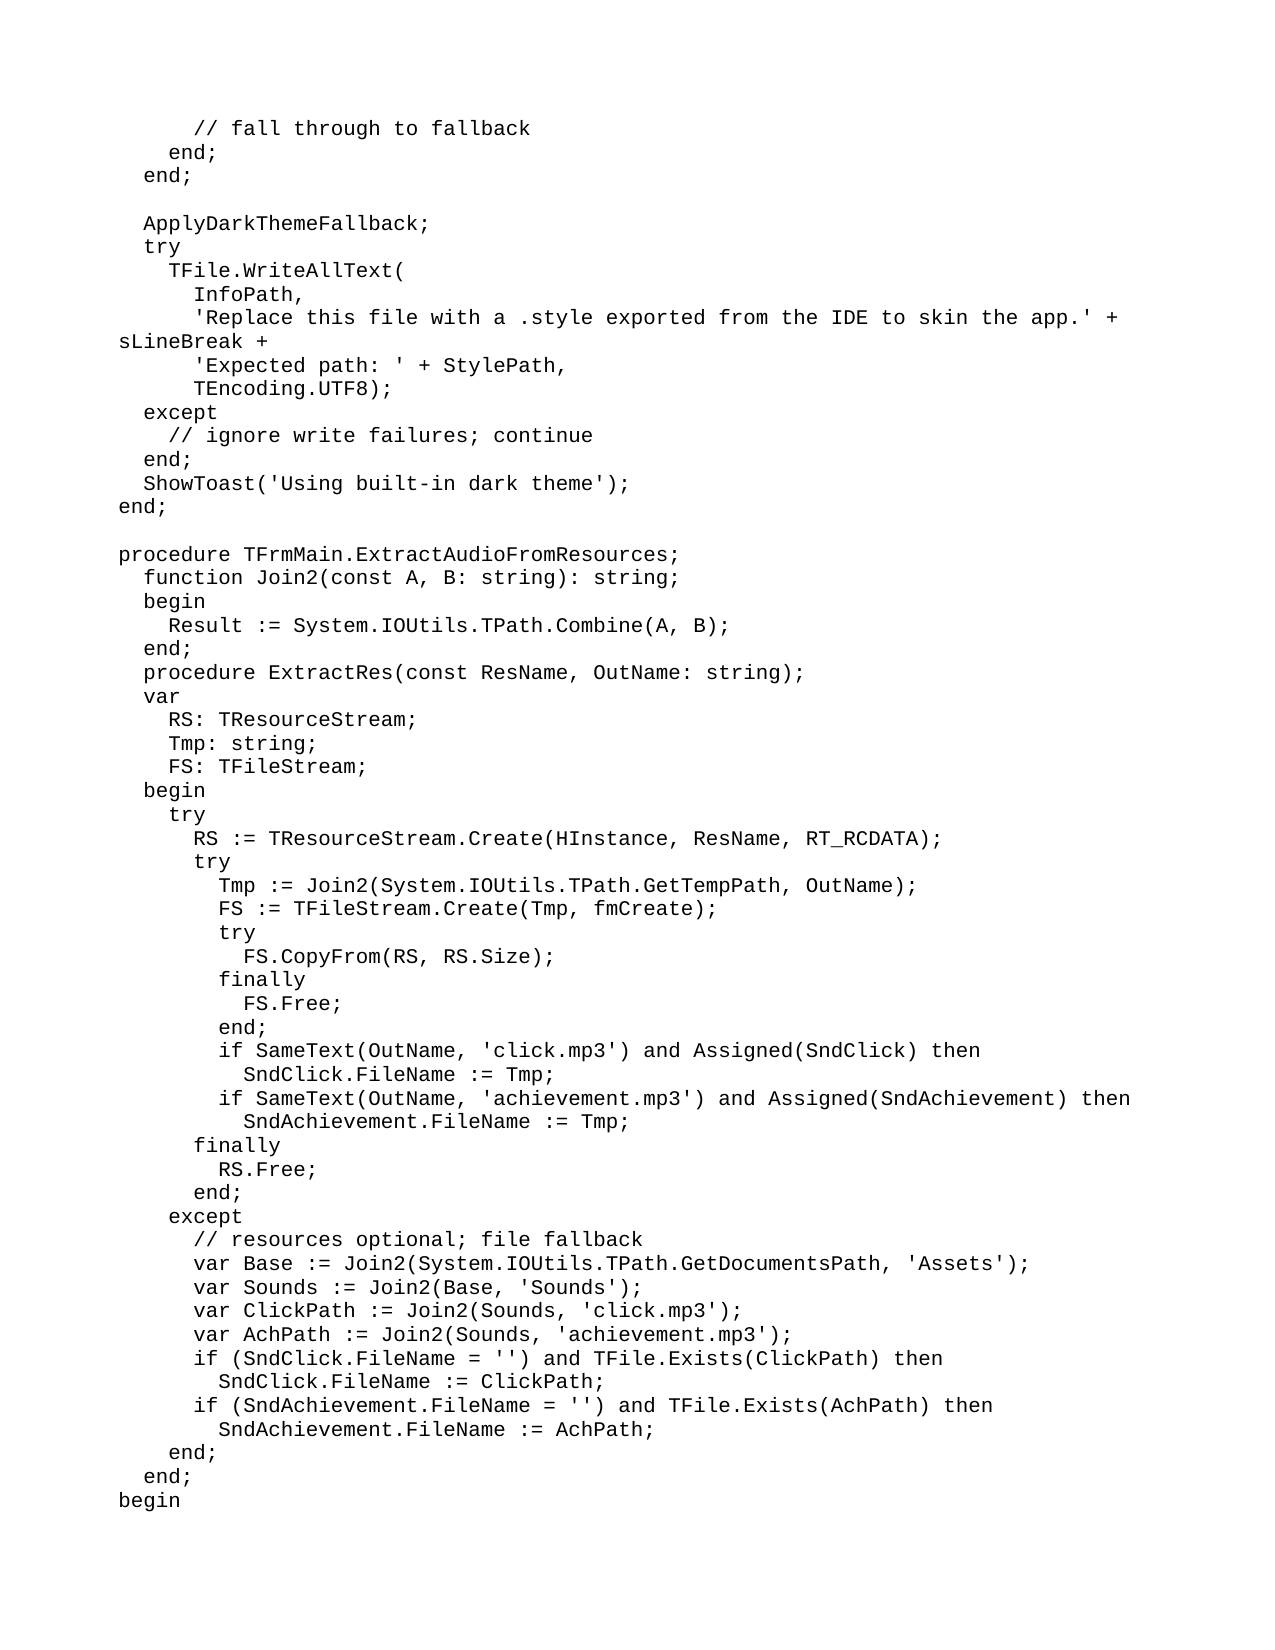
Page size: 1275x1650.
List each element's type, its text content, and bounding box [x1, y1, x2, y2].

text except [118, 1206, 1157, 1229]
text begin [118, 1489, 1157, 1513]
text 'Expected path: ' + StylePath, [118, 354, 1157, 378]
text end; [118, 1182, 1157, 1206]
text var ClickPath := Join2(Sounds, 'click.mp3'); [118, 1300, 1157, 1324]
text if (SndAchievement.FileName = '') and TFile.Exists(AchPath) then [118, 1395, 1157, 1419]
text var [118, 686, 1157, 709]
text RS: TResourceStream; [118, 709, 1157, 733]
text begin [118, 591, 1157, 615]
text Result := System.IOUtils.TPath.Combine(A, B); [118, 615, 1157, 638]
text SndClick.FileName := Tmp; [118, 1064, 1157, 1088]
text try [118, 236, 1157, 260]
text end; [118, 638, 1157, 662]
text begin [118, 780, 1157, 804]
text SndClick.FileName := ClickPath; [118, 1371, 1157, 1395]
text var Base := Join2(System.IOUtils.TPath.GetDocumentsPath, 'Assets'); [118, 1253, 1157, 1277]
text TFile.WriteAllText( [118, 260, 1157, 284]
text InfoPath, [118, 284, 1157, 307]
text SndAchievement.FileName := AchPath; [118, 1419, 1157, 1442]
text end; [118, 165, 1157, 189]
text FS: TFileStream; [118, 757, 1157, 780]
text try [118, 804, 1157, 827]
text // resources optional; file fallback [118, 1229, 1157, 1253]
text end; [118, 1442, 1157, 1466]
text RS.Free; [118, 1158, 1157, 1182]
text if SameText(OutName, 'achievement.mp3') and Assigned(SndAchievement) then [118, 1088, 1157, 1111]
text if SameText(OutName, 'click.mp3') and Assigned(SndClick) then [118, 1040, 1157, 1064]
text FS.CopyFrom(RS, RS.Size); [118, 946, 1157, 969]
text if (SndClick.FileName = '') and TFile.Exists(ClickPath) then [118, 1348, 1157, 1371]
text finally [118, 1135, 1157, 1158]
text try [118, 922, 1157, 946]
text RS := TResourceStream.Create(HInstance, ResName, RT_RCDATA); [118, 827, 1157, 851]
text finally [118, 969, 1157, 993]
text end; [118, 1017, 1157, 1040]
text // ignore write failures; continue [118, 426, 1157, 449]
text procedure TFrmMain.ExtractAudioFromResources; [118, 544, 1157, 567]
text procedure ExtractRes(const ResName, OutName: string); [118, 662, 1157, 686]
text end; [118, 449, 1157, 473]
text FS := TFileStream.Create(Tmp, fmCreate); [118, 898, 1157, 922]
text Tmp: string; [118, 733, 1157, 757]
text try [118, 851, 1157, 875]
text FS.Free; [118, 993, 1157, 1017]
text except [118, 402, 1157, 426]
text ApplyDarkThemeFallback; [118, 213, 1157, 236]
text function Join2(const A, B: string): string; [118, 567, 1157, 591]
text SndAchievement.FileName := Tmp; [118, 1111, 1157, 1135]
text // fall through to fallback [118, 118, 1157, 142]
text var AchPath := Join2(Sounds, 'achievement.mp3'); [118, 1324, 1157, 1348]
text TEncoding.UTF8); [118, 378, 1157, 402]
text end; [118, 496, 1157, 520]
text end; [118, 1466, 1157, 1489]
text var Sounds := Join2(Base, 'Sounds'); [118, 1277, 1157, 1300]
text 'Replace this file with a .style exported from the IDE to skin the app.' + sLineBreak + [118, 307, 1157, 354]
text Tmp := Join2(System.IOUtils.TPath.GetTempPath, OutName); [118, 875, 1157, 898]
text end; [118, 142, 1157, 165]
text ShowToast('Using built-in dark theme'); [118, 473, 1157, 496]
